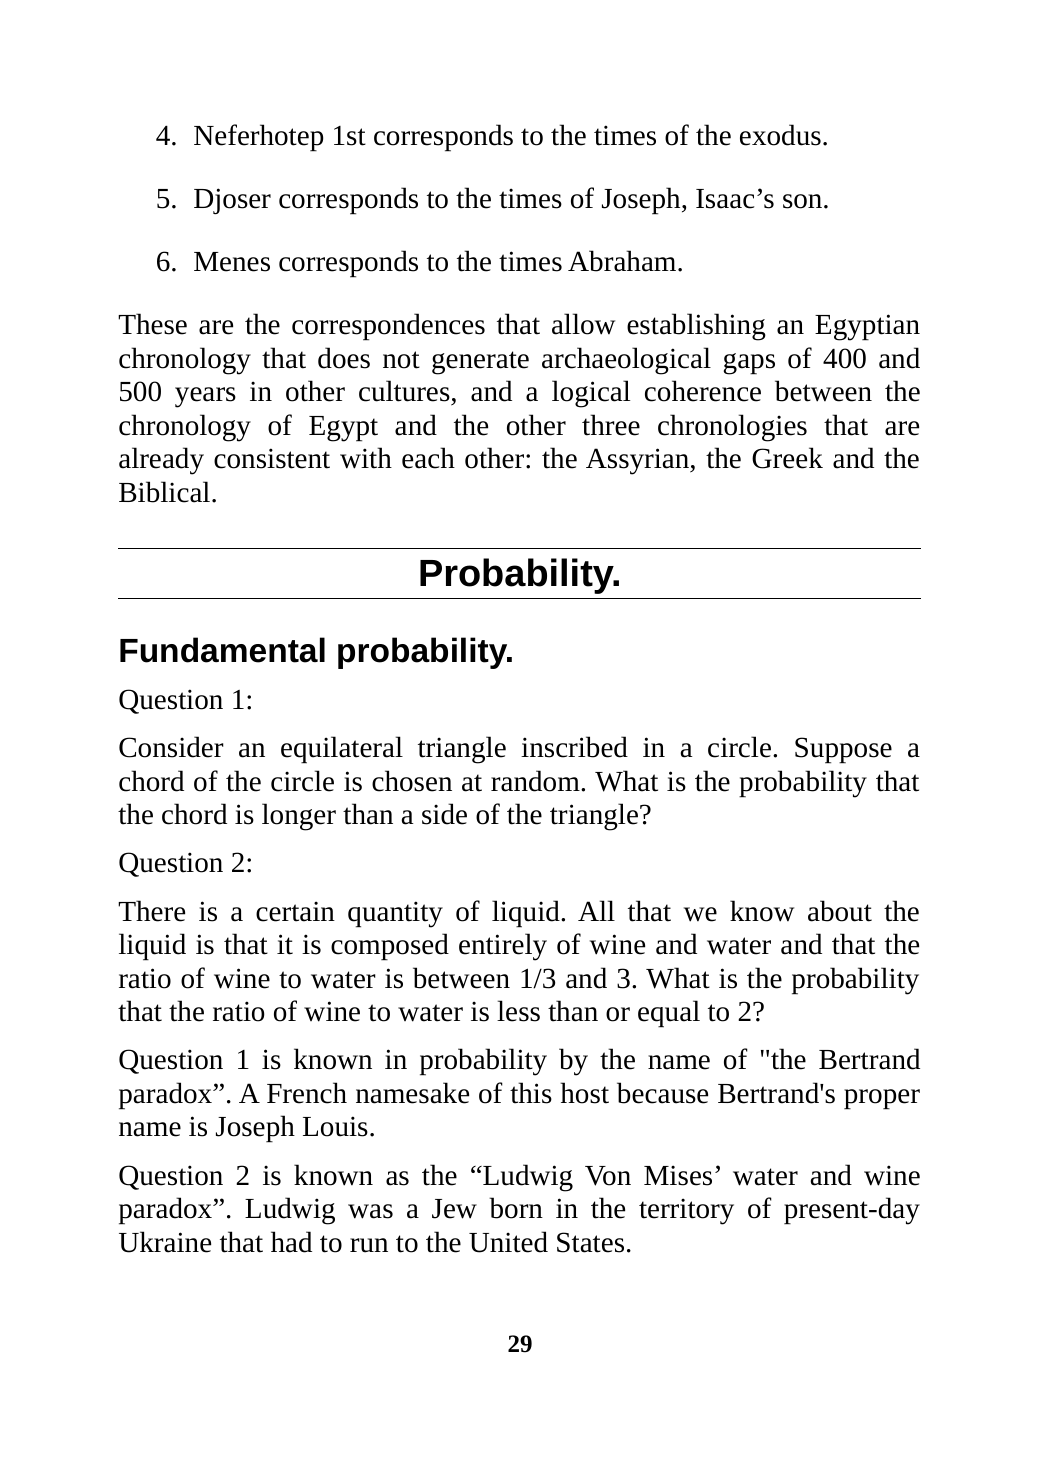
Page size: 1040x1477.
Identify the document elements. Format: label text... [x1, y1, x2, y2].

list Djoser corresponds to the times of Joseph, Isaac’s son. [156, 181, 921, 215]
text Question 2: [118, 846, 921, 879]
text Question 2 is known as the “Ludwig Von Mises’ water and wine paradox”. Ludwig was a Jew born in the territory of present-day Ukraine that had to run to the United States. [118, 1158, 921, 1258]
text Question 1: [118, 682, 921, 716]
subtitle Probability. [118, 549, 921, 598]
list Menes corresponds to the times Abraham. [156, 244, 921, 278]
text Consider an equilateral triangle inscribed in a circle. Suppose a chord of the circle is chosen at random. What is the probability that the chord is longer than a side of the triangle? [118, 730, 921, 831]
text These are the correspondences that allow establishing an Egyptian chronology that does not generate archaeological gaps of 400 and 500 years in other cultures, and a logical coherence between the chronology of Egypt and the other three chronologies that are already consistent with each other: the Assyrian, the Greek and the Biblical. [118, 307, 921, 508]
subtitle Fundamental probability. [118, 631, 921, 670]
text Question 1 is known in probability by the name of "the Bertrand paradox”. A French namesake of this host because Bertrand's proper name is Joseph Louis. [118, 1042, 921, 1143]
list Neferhotep 1st corresponds to the times of the exodus. [156, 118, 921, 152]
text There is a certain quantity of liquid. All that we know about the liquid is that it is composed entirely of wine and water and that the ratio of wine to water is between 1/3 and 3. What is the probability that the ratio of wine to water is less than or equal to 2? [118, 894, 921, 1028]
